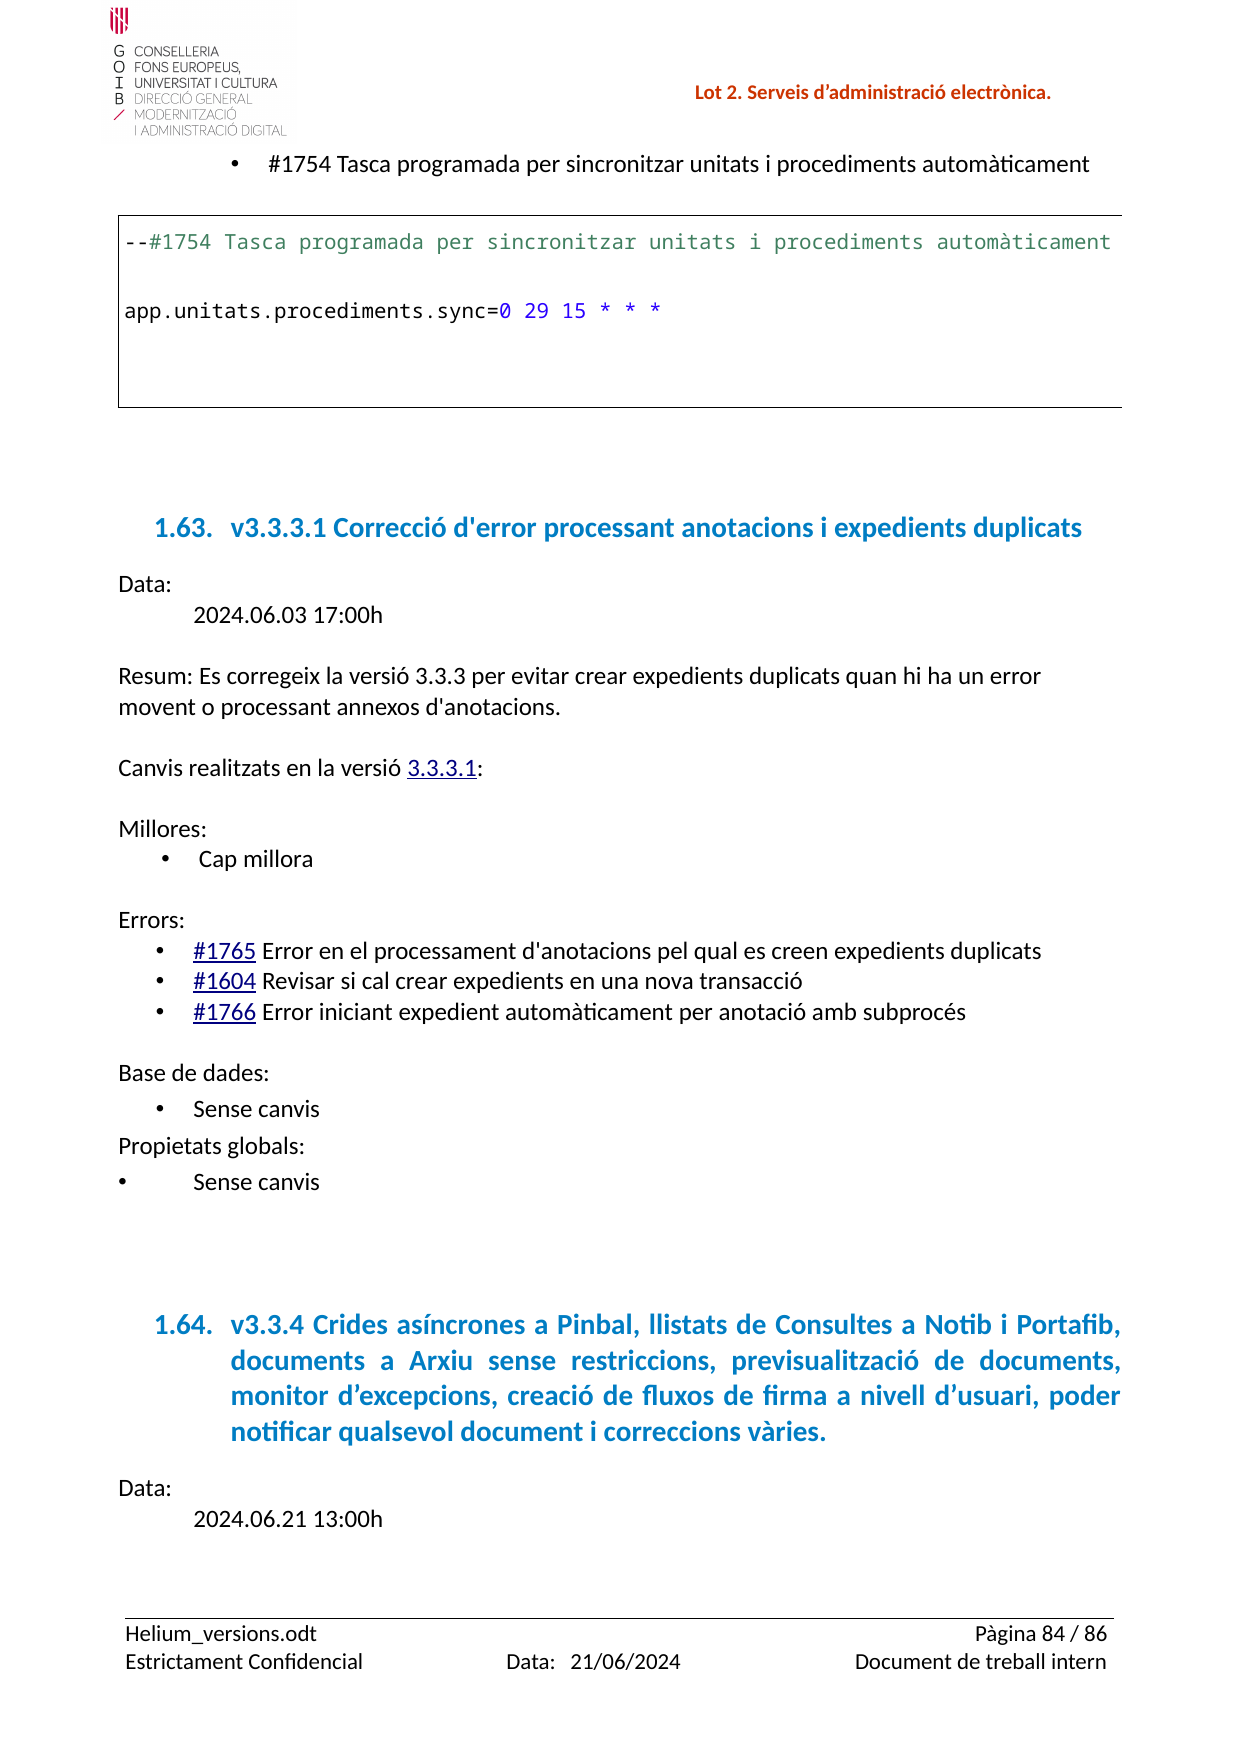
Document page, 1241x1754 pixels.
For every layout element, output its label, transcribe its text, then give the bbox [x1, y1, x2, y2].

text Canvis realitzats en la versió 3.3.3.1: [118, 752, 1122, 782]
text 2024.06.21 13:00h [118, 1503, 1122, 1533]
list #1754 Tasca programada per sincronitzar unitats i procediments automàticament [231, 148, 1122, 178]
table_header --#1754 Tasca programada per sincronitzar unitats i procediments automàticament app.unitats.procediments.sync=0 29 15 * * * [119, 216, 1122, 407]
subtitle v3.3.4 Crides asíncrones a Pinbal, llistats de Consultes a Notib i Portafib, documents a Arxiu sense restriccions, previsualització de documents, monitor d’excepcions, creació de fluxos de firma a nivell d’usuari, poder notificar qualsevol document i correccions vàries. [153, 1306, 1122, 1449]
list #1766 Error iniciant expedient automàticament per anotació amb subprocés [156, 996, 1122, 1026]
list Sense canvis [118, 1166, 1122, 1197]
text Millores: [118, 813, 1122, 843]
text Errors: [118, 904, 1122, 935]
text Resum: Es corregeix la versió 3.3.3 per evitar crear expedients duplicats quan hi ha un error movent o processant annexos d'anotacions. [118, 660, 1122, 721]
subtitle v3.3.3.1 Correcció d'error processant anotacions i expedients duplicats [153, 509, 1122, 545]
text Base de dades: [118, 1057, 1122, 1087]
list Sense canvis [156, 1093, 1122, 1124]
list #1604 Revisar si cal crear expedients en una nova transacció [156, 965, 1122, 996]
text Data: [118, 569, 1122, 599]
picture [100, 0, 297, 144]
text 2024.06.03 17:00h [118, 599, 1122, 630]
list Cap millora [161, 843, 1122, 874]
list #1765 Error en el processament d'anotacions pel qual es creen expedients duplicats [156, 935, 1122, 965]
text Propietats globals: [118, 1130, 1122, 1160]
text Data: [118, 1472, 1122, 1503]
